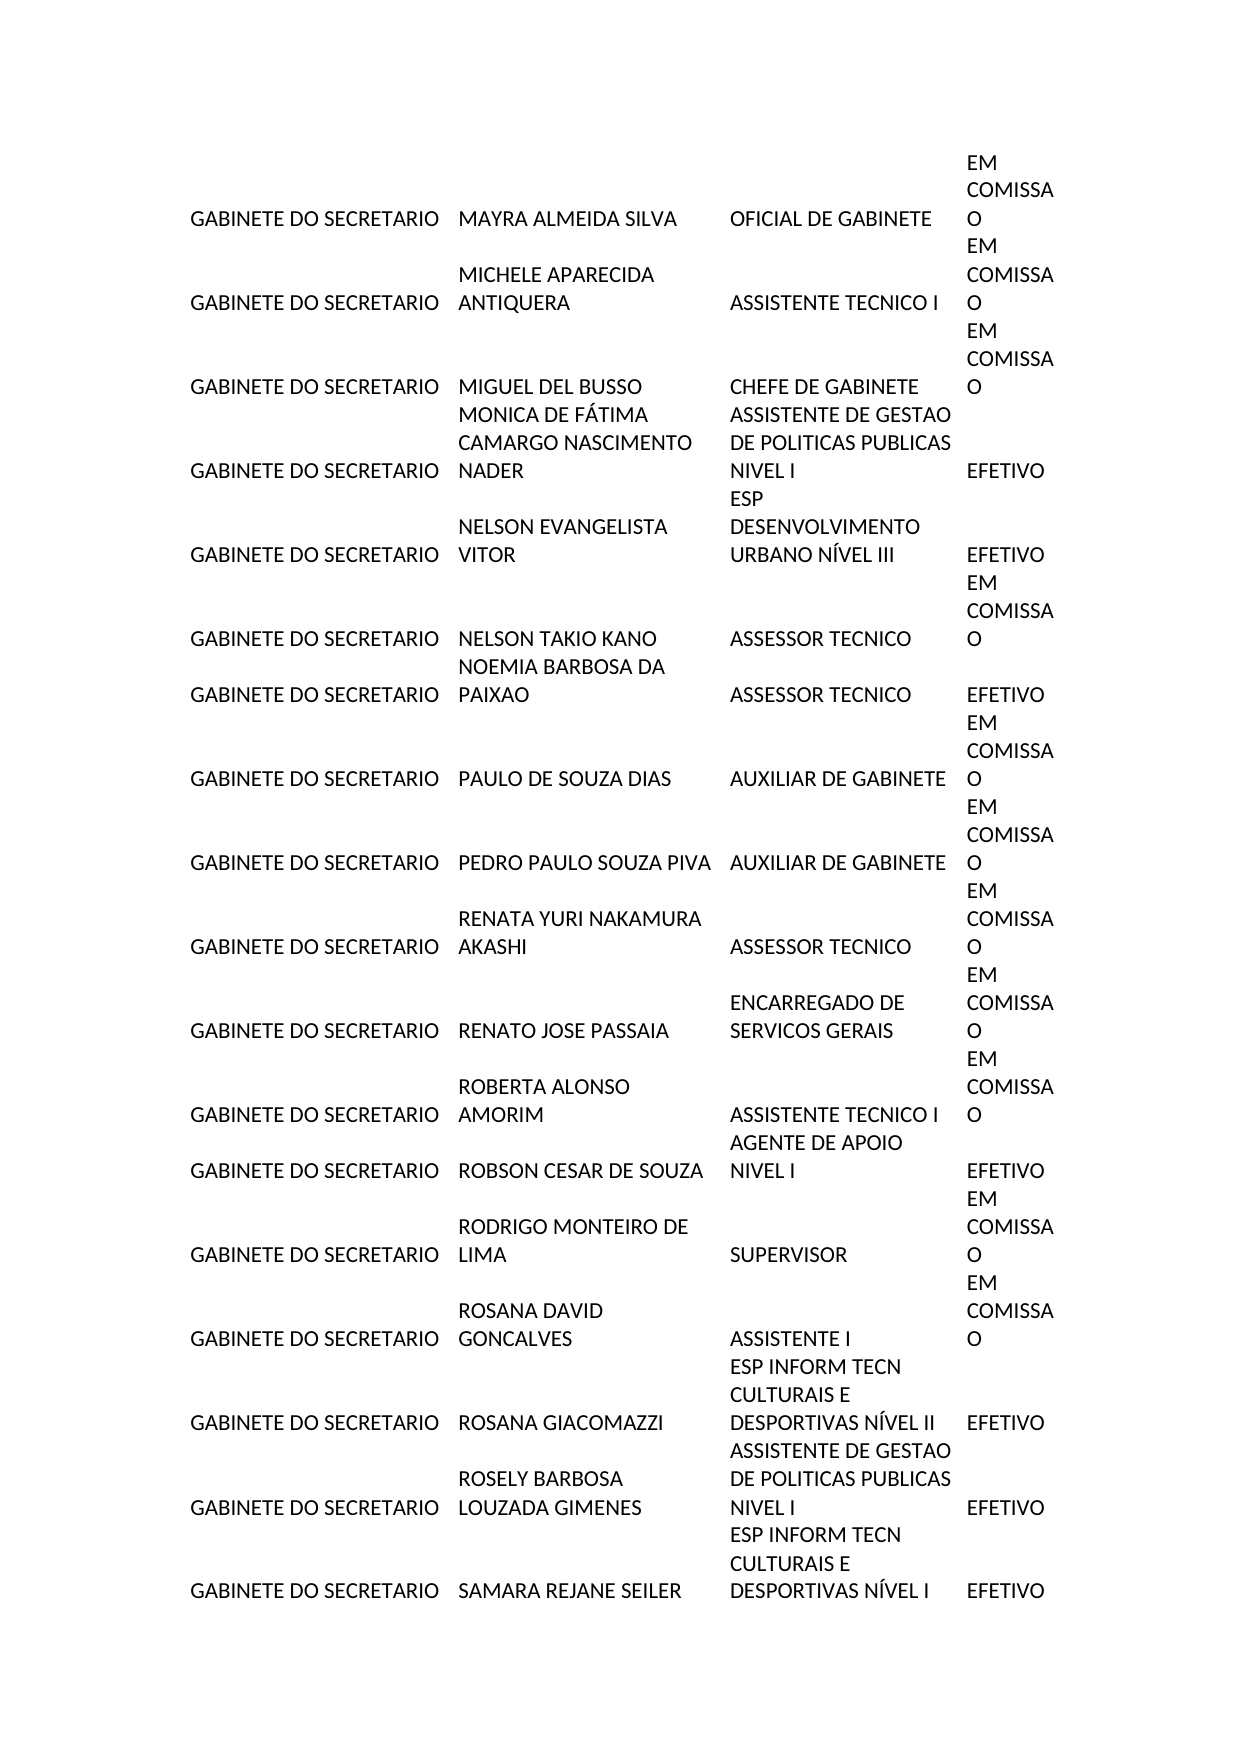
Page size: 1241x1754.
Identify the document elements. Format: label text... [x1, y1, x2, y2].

table_cell EFETIVO [959, 1128, 1072, 1184]
table_cell RODRIGO MONTEIRO DE LIMA [451, 1184, 722, 1268]
table_cell EFETIVO [959, 1521, 1072, 1605]
table_cell GABINETE DO SECRETARIO [183, 652, 451, 708]
table_cell EFETIVO [959, 652, 1072, 708]
table_cell NOEMIA BARBOSA DA PAIXAO [451, 652, 722, 708]
table_cell EM COMISSAO [959, 316, 1072, 400]
table_cell EFETIVO [959, 1437, 1072, 1521]
table_cell ASSISTENTE DE GESTAO DE POLITICAS PUBLICAS NIVEL I [723, 1437, 959, 1521]
table_cell ROSANA GIACOMAZZI [451, 1353, 722, 1437]
table_cell GABINETE DO SECRETARIO [183, 708, 451, 792]
table_cell MONICA DE FÁTIMA CAMARGO NASCIMENTO NADER [451, 400, 722, 484]
table_cell GABINETE DO SECRETARIO [183, 1128, 451, 1184]
table_cell ASSISTENTE TECNICO I [723, 1044, 959, 1128]
table_cell CHEFE DE GABINETE [723, 316, 959, 400]
table_cell GABINETE DO SECRETARIO [183, 876, 451, 960]
table_cell GABINETE DO SECRETARIO [183, 960, 451, 1044]
table_cell ENCARREGADO DE SERVICOS GERAIS [723, 960, 959, 1044]
table_cell RENATO JOSE PASSAIA [451, 960, 722, 1044]
table_cell GABINETE DO SECRETARIO [183, 148, 451, 232]
table_cell GABINETE DO SECRETARIO [183, 568, 451, 652]
table_cell PEDRO PAULO SOUZA PIVA [451, 792, 722, 876]
table_cell PAULO DE SOUZA DIAS [451, 708, 722, 792]
table_cell ROBSON CESAR DE SOUZA [451, 1128, 722, 1184]
table_cell ESP INFORM TECN CULTURAIS E DESPORTIVAS NÍVEL II [723, 1353, 959, 1437]
table_cell OFICIAL DE GABINETE [723, 148, 959, 232]
table_cell EM COMISSAO [959, 960, 1072, 1044]
table_cell NELSON EVANGELISTA VITOR [451, 484, 722, 568]
table_cell EFETIVO [959, 1353, 1072, 1437]
table_cell MIGUEL DEL BUSSO [451, 316, 722, 400]
table_cell GABINETE DO SECRETARIO [183, 484, 451, 568]
table_cell ASSISTENTE I [723, 1269, 959, 1352]
table_cell EFETIVO [959, 400, 1072, 484]
table_cell GABINETE DO SECRETARIO [183, 1521, 451, 1605]
table_cell ASSISTENTE DE GESTAO DE POLITICAS PUBLICAS NIVEL I [723, 400, 959, 484]
table_cell EM COMISSAO [959, 1184, 1072, 1268]
table_cell EM COMISSAO [959, 708, 1072, 792]
table_cell ASSESSOR TECNICO [723, 652, 959, 708]
table_cell GABINETE DO SECRETARIO [183, 316, 451, 400]
table_cell EM COMISSAO [959, 792, 1072, 876]
table_cell RENATA YURI NAKAMURA AKASHI [451, 876, 722, 960]
table_cell EM COMISSAO [959, 232, 1072, 316]
table_cell AUXILIAR DE GABINETE [723, 792, 959, 876]
table_cell EM COMISSAO [959, 1269, 1072, 1352]
table_cell AGENTE DE APOIO NIVEL I [723, 1128, 959, 1184]
table_cell SUPERVISOR [723, 1184, 959, 1268]
table_cell MAYRA ALMEIDA SILVA [451, 148, 722, 232]
table_cell GABINETE DO SECRETARIO [183, 232, 451, 316]
table_cell EM COMISSAO [959, 148, 1072, 232]
table_cell NELSON TAKIO KANO [451, 568, 722, 652]
table_cell GABINETE DO SECRETARIO [183, 1184, 451, 1268]
table_cell MICHELE APARECIDA ANTIQUERA [451, 232, 722, 316]
table_cell ROSELY BARBOSA LOUZADA GIMENES [451, 1437, 722, 1521]
table_cell ROSANA DAVID GONCALVES [451, 1269, 722, 1352]
table_cell GABINETE DO SECRETARIO [183, 1353, 451, 1437]
table_cell ESP INFORM TECN CULTURAIS E DESPORTIVAS NÍVEL I [723, 1521, 959, 1605]
table_cell ASSESSOR TECNICO [723, 876, 959, 960]
table_cell AUXILIAR DE GABINETE [723, 708, 959, 792]
table_cell EM COMISSAO [959, 568, 1072, 652]
table_cell GABINETE DO SECRETARIO [183, 1269, 451, 1352]
table_cell GABINETE DO SECRETARIO [183, 1437, 451, 1521]
table_cell SAMARA REJANE SEILER [451, 1521, 722, 1605]
table_cell ESP DESENVOLVIMENTO URBANO NÍVEL III [723, 484, 959, 568]
table_cell GABINETE DO SECRETARIO [183, 400, 451, 484]
table_cell EM COMISSAO [959, 1044, 1072, 1128]
table_cell GABINETE DO SECRETARIO [183, 1044, 451, 1128]
table_cell ASSESSOR TECNICO [723, 568, 959, 652]
table_cell EFETIVO [959, 484, 1072, 568]
table_cell ROBERTA ALONSO AMORIM [451, 1044, 722, 1128]
table_cell EM COMISSAO [959, 876, 1072, 960]
table_cell GABINETE DO SECRETARIO [183, 792, 451, 876]
table_cell ASSISTENTE TECNICO I [723, 232, 959, 316]
